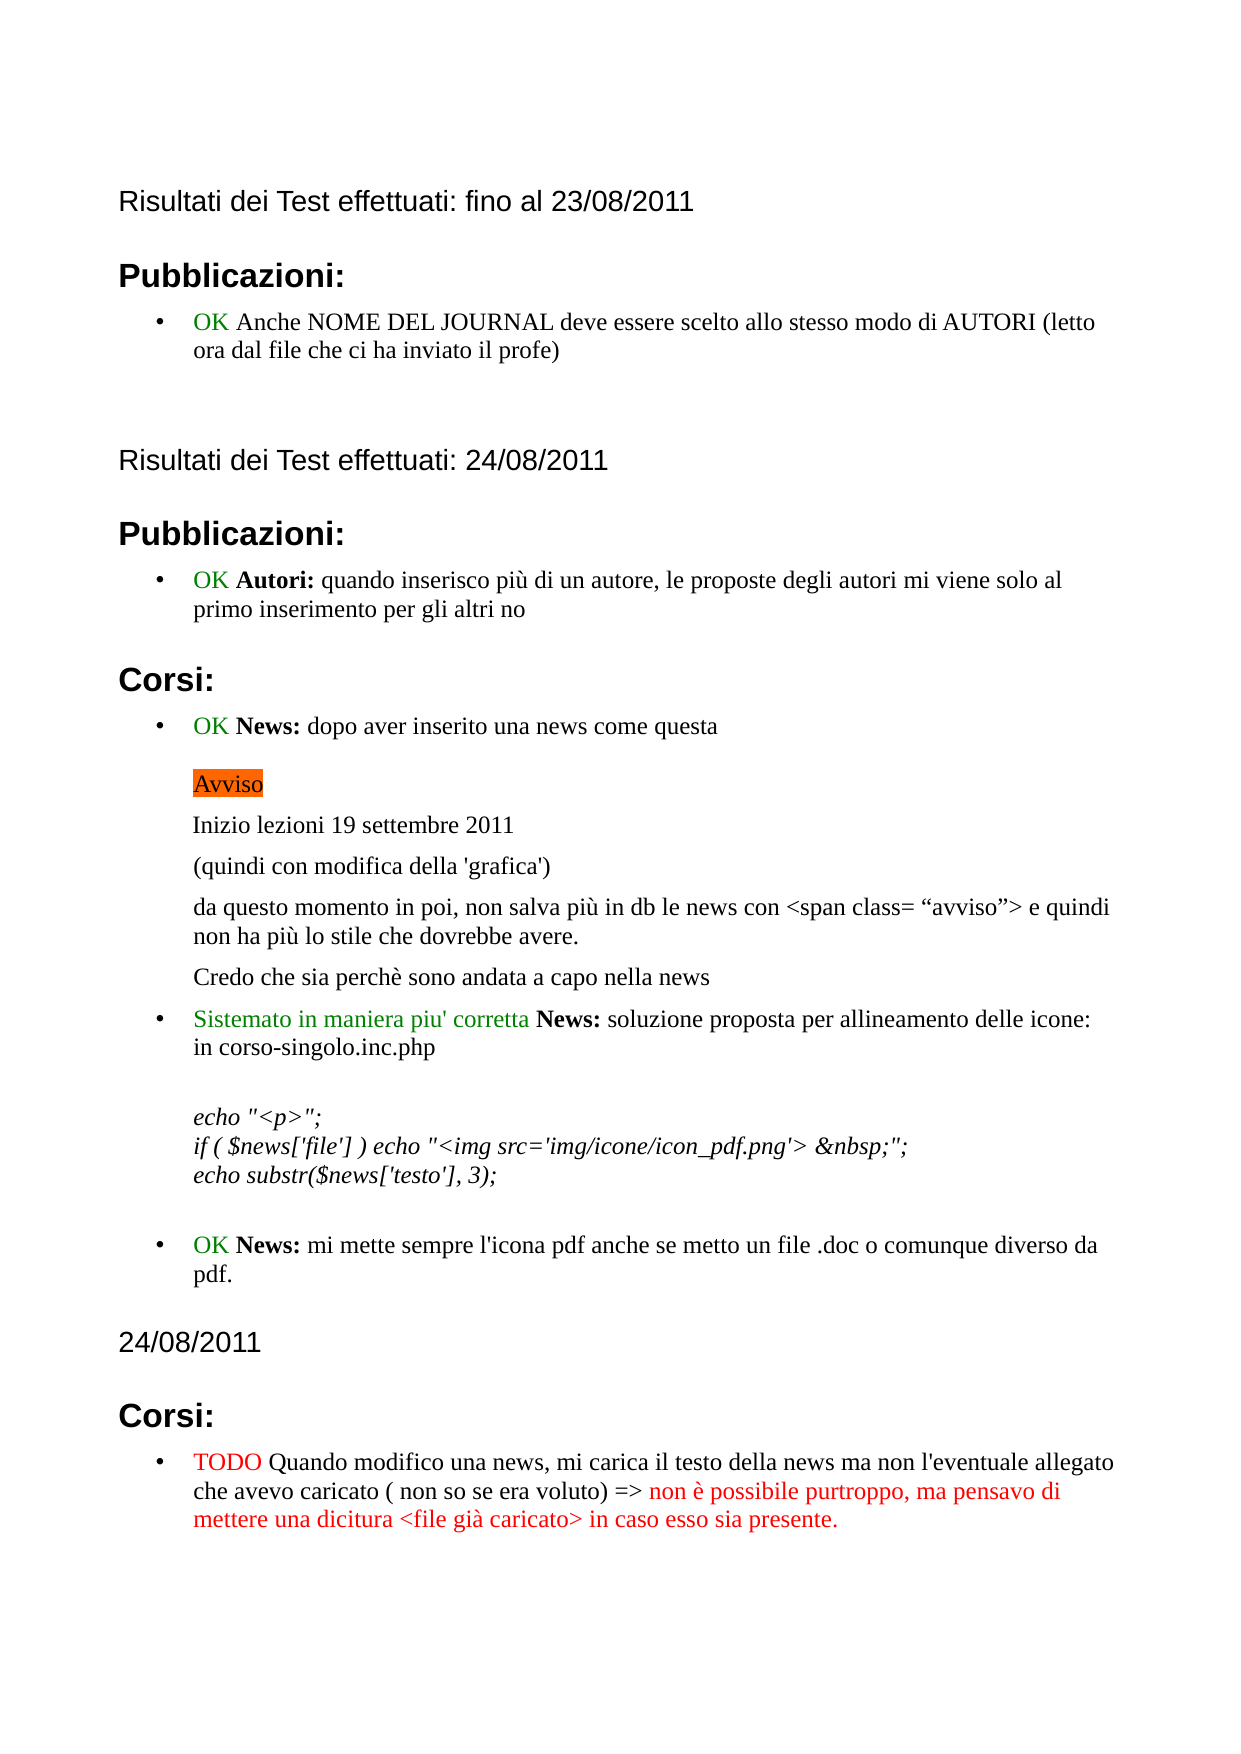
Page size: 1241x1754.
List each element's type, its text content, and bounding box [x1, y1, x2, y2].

list OK Autori: quando inserisco più di un autore, le proposte degli autori mi viene solo al primo inserimento per gli altri no [156, 565, 1122, 622]
list da questo momento in poi, non salva più in db le news con <span class= “avviso”> e quindi non ha più lo stile che dovrebbe avere. [156, 892, 1122, 950]
text Inizio lezioni 19 settembre 2011 [118, 810, 1122, 839]
list Sistemato in maniera piu' corretta News: soluzione proposta per allineamento delle icone: in corso-singolo.inc.php [156, 1004, 1122, 1090]
list OK News: mi mette sempre l'icona pdf anche se metto un file .doc o comunque diverso da pdf. [156, 1230, 1122, 1287]
list OK Anche NOME DEL JOURNAL deve essere scelto allo stesso modo di AUTORI (letto ora dal file che ci ha inviato il profe) [156, 307, 1122, 364]
subtitle Risultati dei Test effettuati: 24/08/2011 [118, 443, 1122, 476]
subtitle Corsi: [118, 1396, 1122, 1434]
subtitle Pubblicazioni: [118, 514, 1122, 552]
list TODO Quando modifico una news, mi carica il testo della news ma non l'eventuale allegato che avevo caricato ( non so se era voluto) => non è possibile purtroppo, ma pensavo di mettere una dicitura <file già caricato> in caso esso sia presente. [156, 1447, 1122, 1533]
subtitle Pubblicazioni: [118, 255, 1122, 294]
subtitle 24/08/2011 [118, 1325, 1122, 1358]
subtitle Corsi: [118, 660, 1122, 699]
list (quindi con modifica della 'grafica') [156, 851, 1122, 880]
list Credo che sia perchè sono andata a capo nella news [156, 962, 1122, 991]
list OK News: dopo aver inserito una news come questa Avviso [156, 711, 1122, 797]
list echo "<p>"; if ( $news['file'] ) echo "<img src='img/icone/icon_pdf.png'> &nbsp;"; echo substr($news['testo'], 3); [156, 1102, 1122, 1217]
subtitle Risultati dei Test effettuati: fino al 23/08/2011 [118, 184, 1122, 218]
